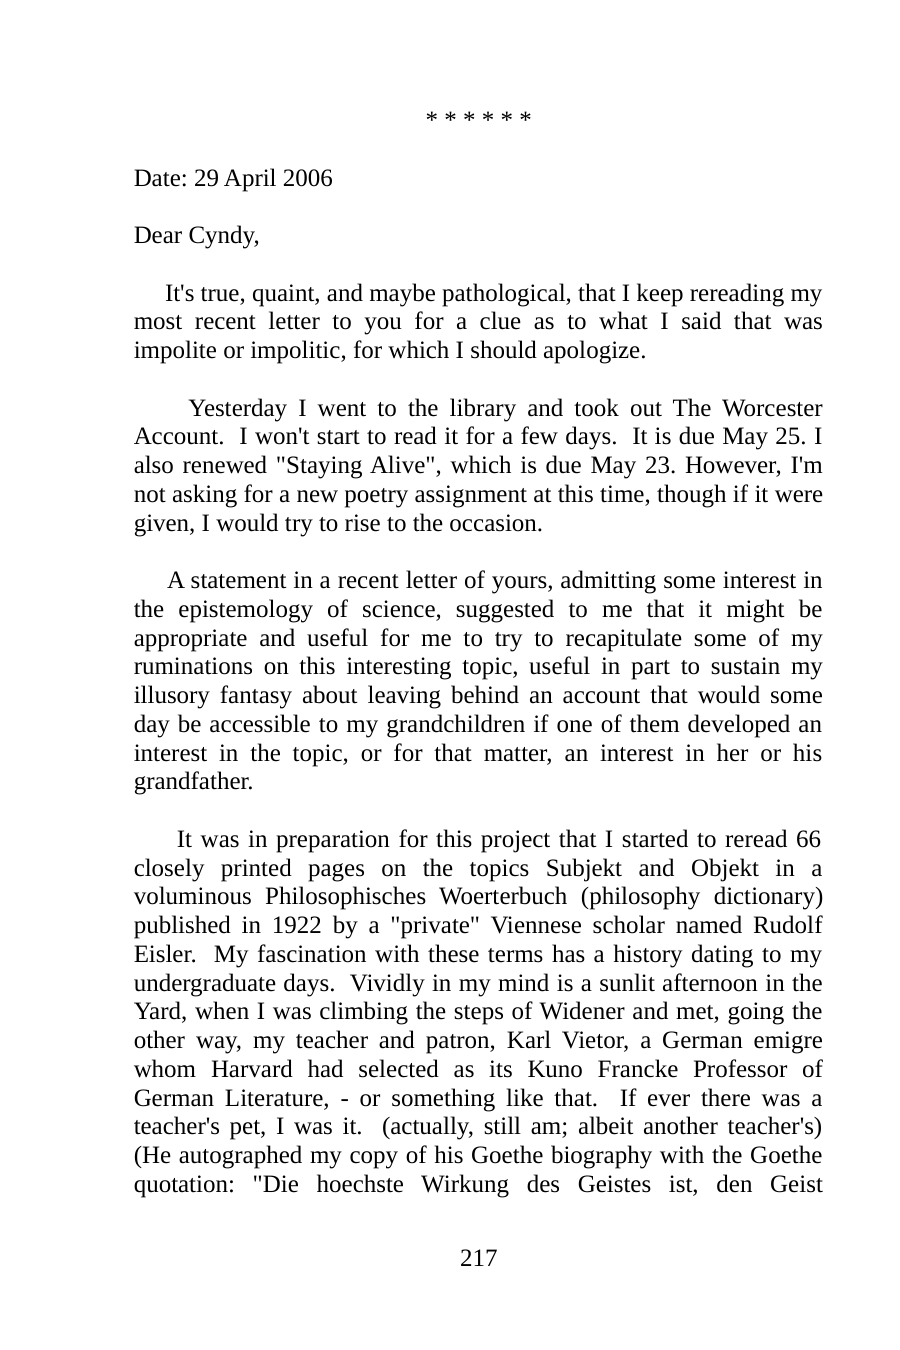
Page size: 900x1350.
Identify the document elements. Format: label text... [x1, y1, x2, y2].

text It's true, quaint, and maybe pathological, that I keep rereading my most recent letter to you for a clue as to what I said that was impolite or impolitic, for which I should apologize. [133, 278, 823, 364]
text Yesterday I went to the library and took out The Worcester Account. I won't start to read it for a few days. It is due May 25. I also renewed "Staying Alive", which is due May 23. However, I'm not asking for a new poetry assignment at this time, though if it were given, I would try to rise to the occasion. [133, 393, 823, 536]
text Dear Cyndy, [133, 220, 823, 249]
text Date: 29 April 2006 [133, 163, 823, 191]
text It was in preparation for this project that I started to reread 66 closely printed pages on the topics Subjekt and Objekt in a voluminous Philosophisches Woerterbuch (philosophy dictionary) published in 1922 by a "private" Viennese scholar named Rudolf Eisler. My fascination with these terms has a history dating to my undergraduate days. Vividly in my mind is a sunlit afternoon in the Yard, when I was climbing the steps of Widener and met, going the other way, my teacher and patron, Karl Vietor, a German emigre whom Harvard had selected as its Kuno Francke Professor of German Literature, - or something like that. If ever there was a teacher's pet, I was it. (actually, still am; albeit another teacher's) (He autographed my copy of his Goethe biography with the Goethe quotation: "Die hoechste Wirkung des Geistes ist, den Geist [133, 824, 823, 1198]
text * * * * * * [133, 105, 823, 134]
text A statement in a recent letter of yours, admitting some interest in the epistemology of science, suggested to me that it might be appropriate and useful for me to try to recapitulate some of my ruminations on this interesting topic, useful in part to sustain my illusory fantasy about leaving behind an account that would some day be accessible to my grandchildren if one of them developed an interest in the topic, or for that matter, an interest in her or his grandfather. [133, 565, 823, 795]
